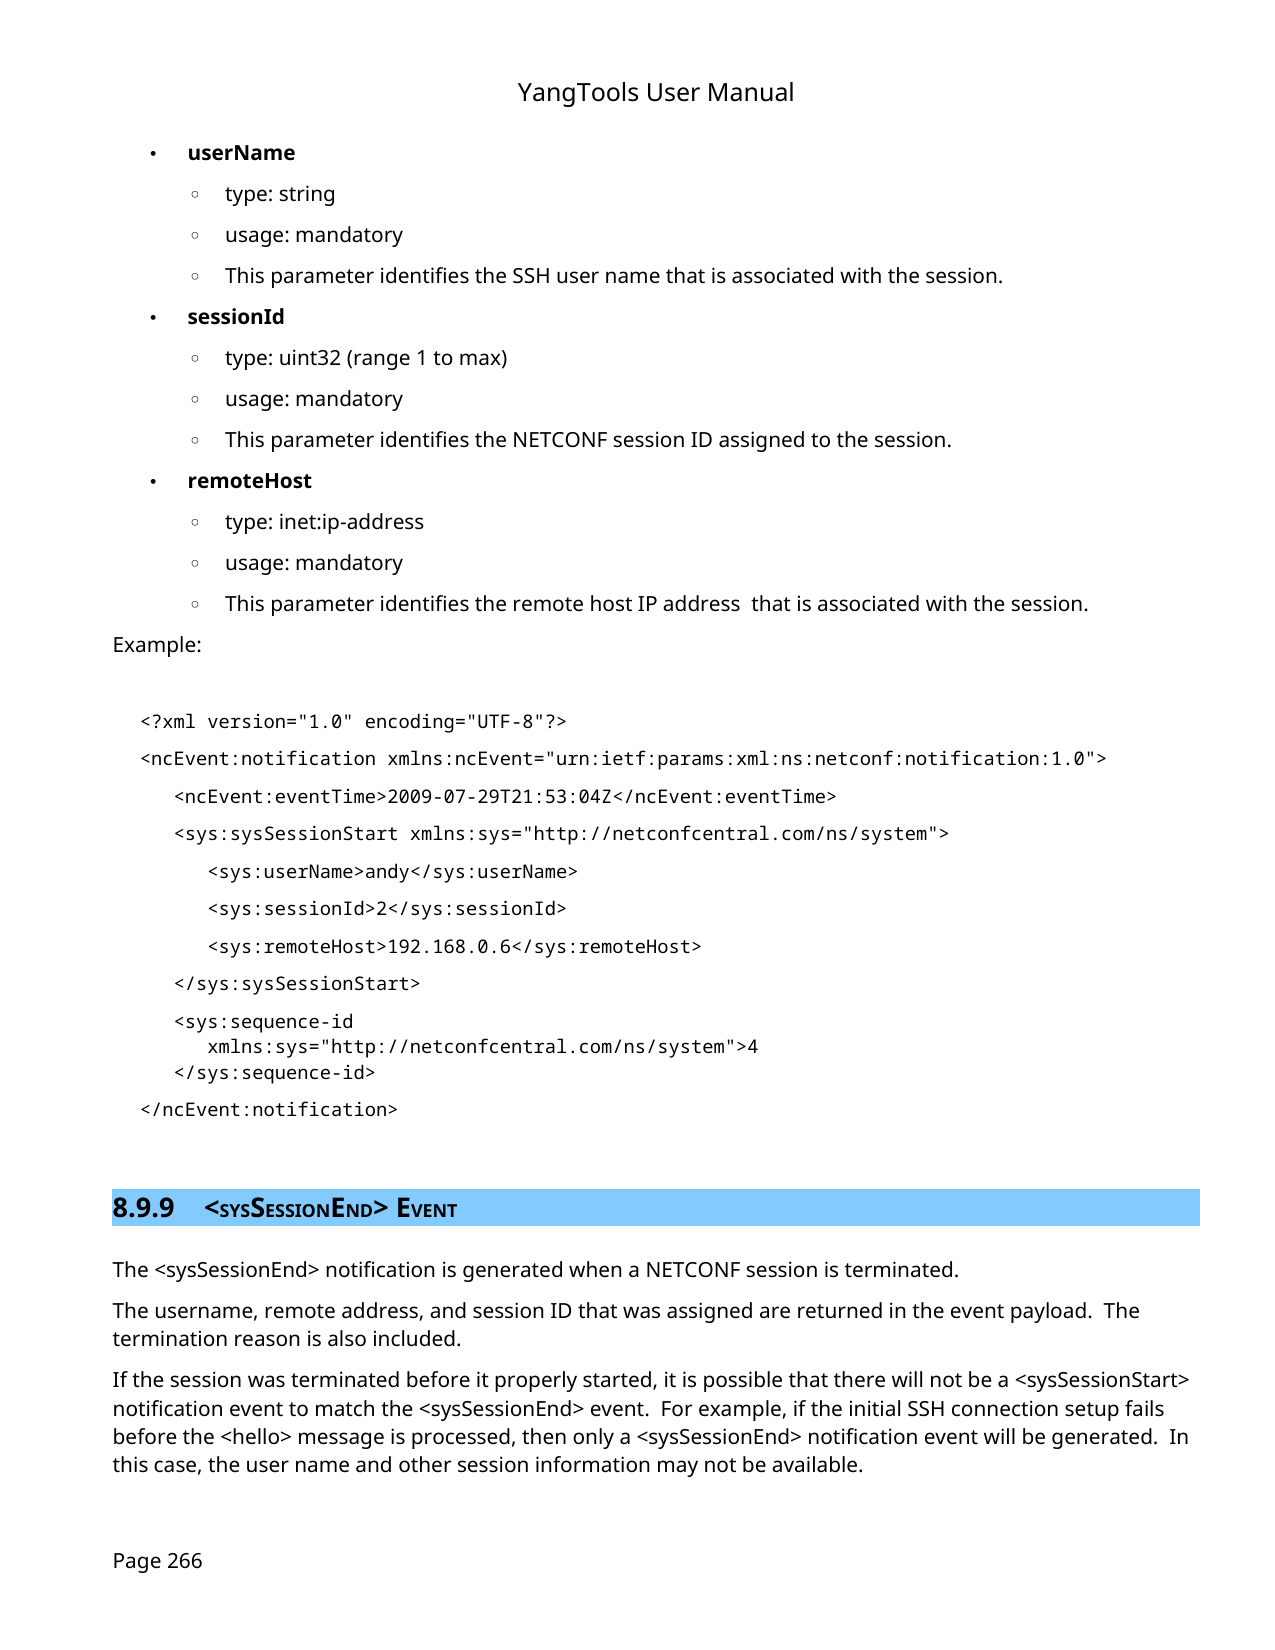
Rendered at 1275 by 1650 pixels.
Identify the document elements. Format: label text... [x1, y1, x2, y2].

list sessionId [150, 302, 1200, 331]
text <ncEvent:notification xmlns:ncEvent="urn:ietf:params:xml:ns:netconf:notification:1.0"> [139, 746, 1200, 771]
text If the session was terminated before it properly started, it is possible that there will not be a <sysSessionStart> notification event to match the <sysSessionEnd> event. For example, if the initial SSH connection setup fails before the <hello> message is processed, then only a <sysSessionEnd> notification event will be generated. In this case, the user name and other session information may not be available. [112, 1365, 1200, 1479]
text </ncEvent:notification> [139, 1097, 1200, 1122]
list remoteHost [150, 466, 1200, 494]
list userName [150, 138, 1200, 167]
list usage: mandatory [187, 384, 1200, 413]
text <?xml version="1.0" encoding="UTF-8"?> [139, 708, 1200, 734]
text Example: [112, 630, 1200, 658]
text <ncEvent:eventTime>2009-07-29T21:53:04Z</ncEvent:eventTime> [139, 783, 1200, 809]
text <sys:sessionId>2</sys:sessionId> [139, 896, 1200, 921]
text <sys:remoteHost>192.168.0.6</sys:remoteHost> [139, 933, 1200, 959]
list type: string [187, 179, 1200, 208]
text <sys:sequence-id xmlns:sys="http://netconfcentral.com/ns/system">4 </sys:sequence-id> [139, 1008, 1200, 1085]
text <sys:userName>andy</sys:userName> [139, 858, 1200, 884]
list This parameter identifies the SSH user name that is associated with the session. [187, 261, 1200, 290]
text <sys:sysSessionStart xmlns:sys="http://netconfcentral.com/ns/system"> [139, 821, 1200, 846]
list type: inet:ip-address [187, 507, 1200, 535]
text The username, remote address, and session ID that was assigned are returned in the event payload. The termination reason is also included. [112, 1296, 1200, 1353]
list usage: mandatory [187, 548, 1200, 576]
list type: uint32 (range 1 to max) [187, 343, 1200, 372]
list This parameter identifies the NETCONF session ID assigned to the session. [187, 425, 1200, 453]
text The <sysSessionEnd> notification is generated when a NETCONF session is terminated. [112, 1255, 1200, 1283]
list usage: mandatory [187, 220, 1200, 249]
list This parameter identifies the remote host IP address that is associated with the session. [187, 589, 1200, 617]
subtitle <sysSessionEnd> Event [112, 1189, 1200, 1226]
text </sys:sysSessionStart> [139, 971, 1200, 996]
